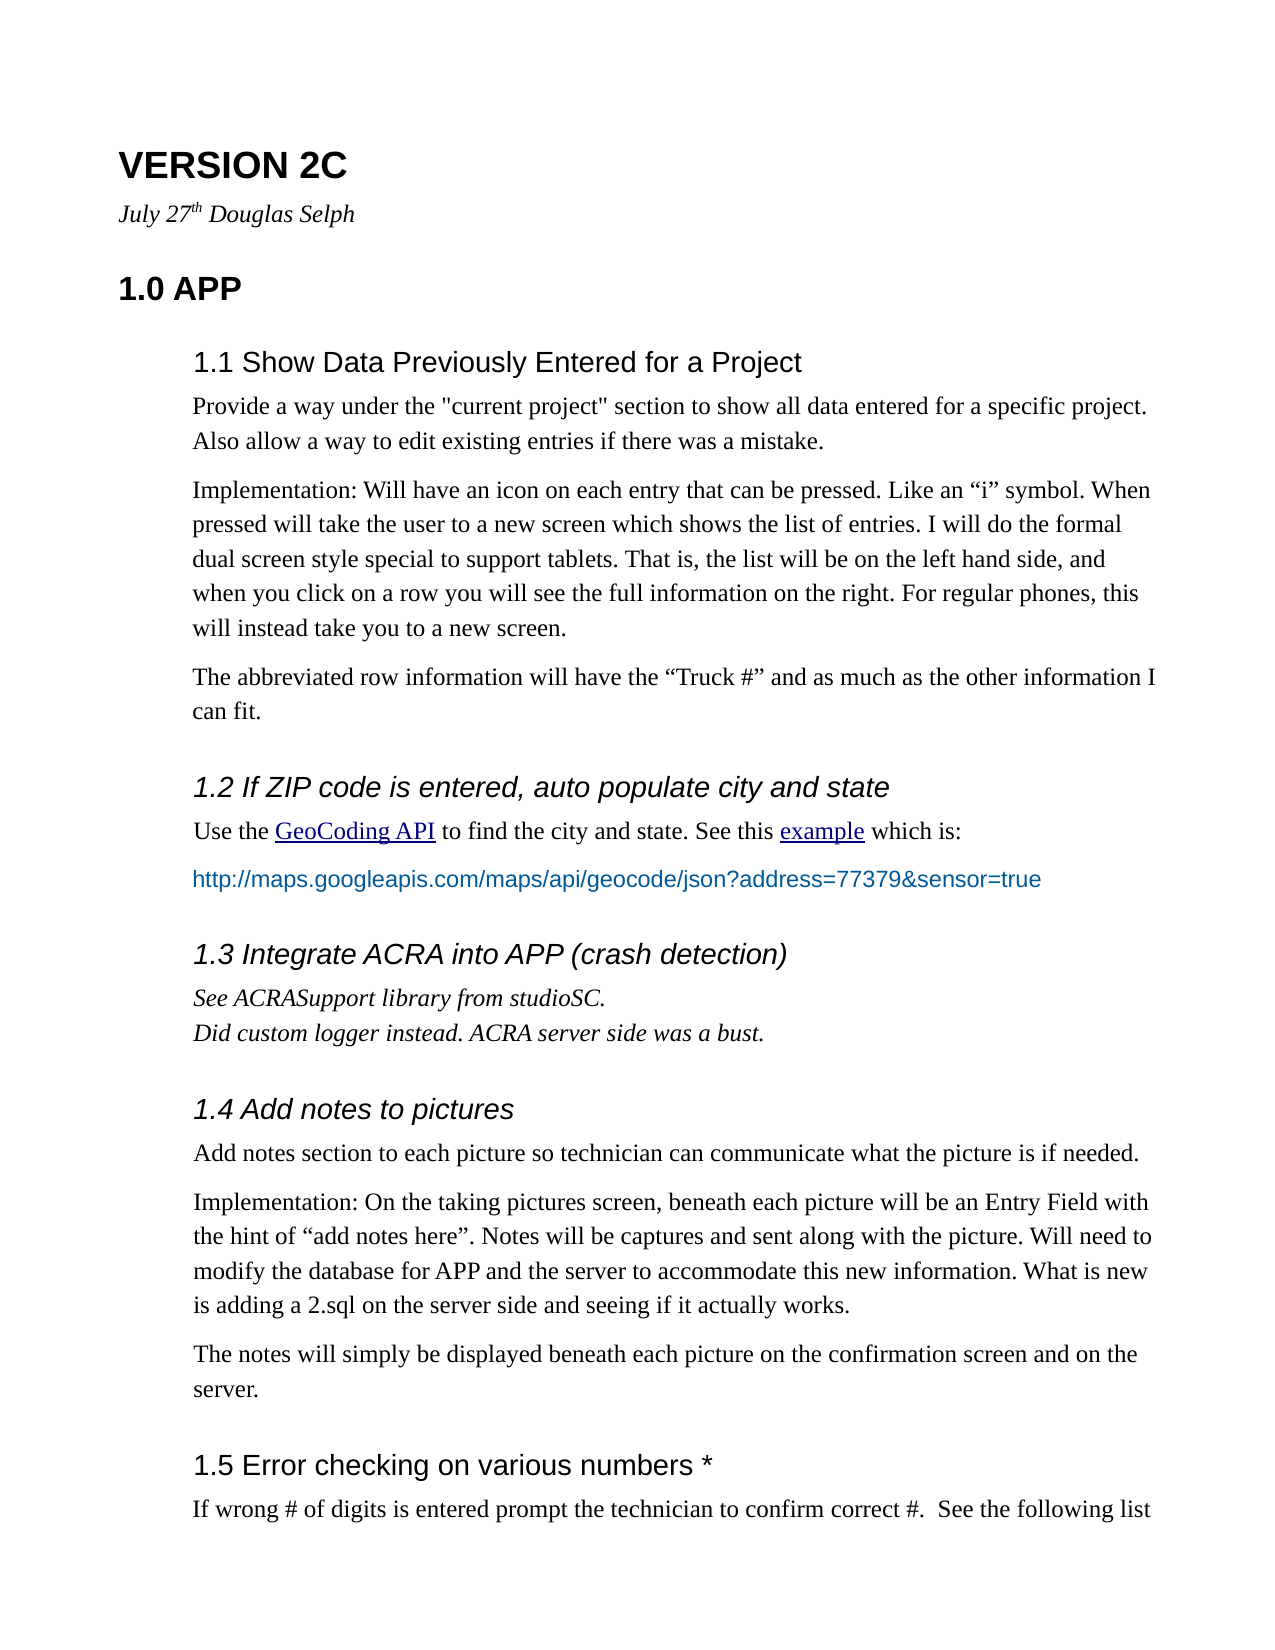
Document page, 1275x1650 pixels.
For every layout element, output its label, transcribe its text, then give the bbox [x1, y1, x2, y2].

subtitle 1.2 If ZIP code is entered, auto populate city and state [156, 770, 1157, 804]
subtitle 1.4 Add notes to pictures [156, 1092, 1157, 1125]
subtitle VERSION 2C [118, 143, 1157, 187]
list Add notes section to each picture so technician can communicate what the picture is if needed. [156, 1138, 1157, 1167]
text The abbreviated row information will have the “Truck #” and as much as the other information I can fit. [192, 662, 1157, 725]
text http://maps.googleapis.com/maps/api/geocode/json?address=77379&sensor=true [192, 866, 1157, 892]
text Provide a way under the "current project" section to show all data entered for a specific project. Also allow a way to edit existing entries if there was a mistake. [192, 391, 1157, 454]
list The notes will simply be displayed beneath each picture on the confirmation screen and on the server. [156, 1339, 1157, 1403]
text Implementation: Will have an icon on each entry that can be pressed. Like an “i” symbol. When pressed will take the user to a new screen which shows the list of entries. I will do the formal dual screen style special to support tablets. That is, the list will be on the left hand side, and when you click on a row you will see the full information on the right. For regular phones, this will instead take you to a new screen. [192, 475, 1157, 642]
list Implementation: On the taking pictures screen, beneath each picture will be an Entry Field with the hint of “add notes here”. Notes will be captures and sent along with the picture. Will need to modify the database for APP and the server to accommodate this new information. What is new is adding a 2.sql on the server side and seeing if it actually works. [156, 1187, 1157, 1319]
text If wrong # of digits is entered prompt the technician to confirm correct #. See the following list [192, 1494, 1157, 1523]
subtitle 1.5 Error checking on various numbers * [156, 1448, 1157, 1482]
subtitle 1.1 Show Data Previously Entered for a Project [156, 345, 1157, 379]
subtitle 1.0 APP [118, 269, 1157, 308]
subtitle 1.3 Integrate ACRA into APP (crash detection) [156, 937, 1157, 971]
list See ACRASupport library from studioSC. Did custom logger instead. ACRA server side was a bust. [156, 983, 1157, 1047]
list Use the GeoCoding API to find the city and state. See this example which is: [156, 816, 1157, 845]
text July 27th Douglas Selph [118, 199, 1157, 228]
